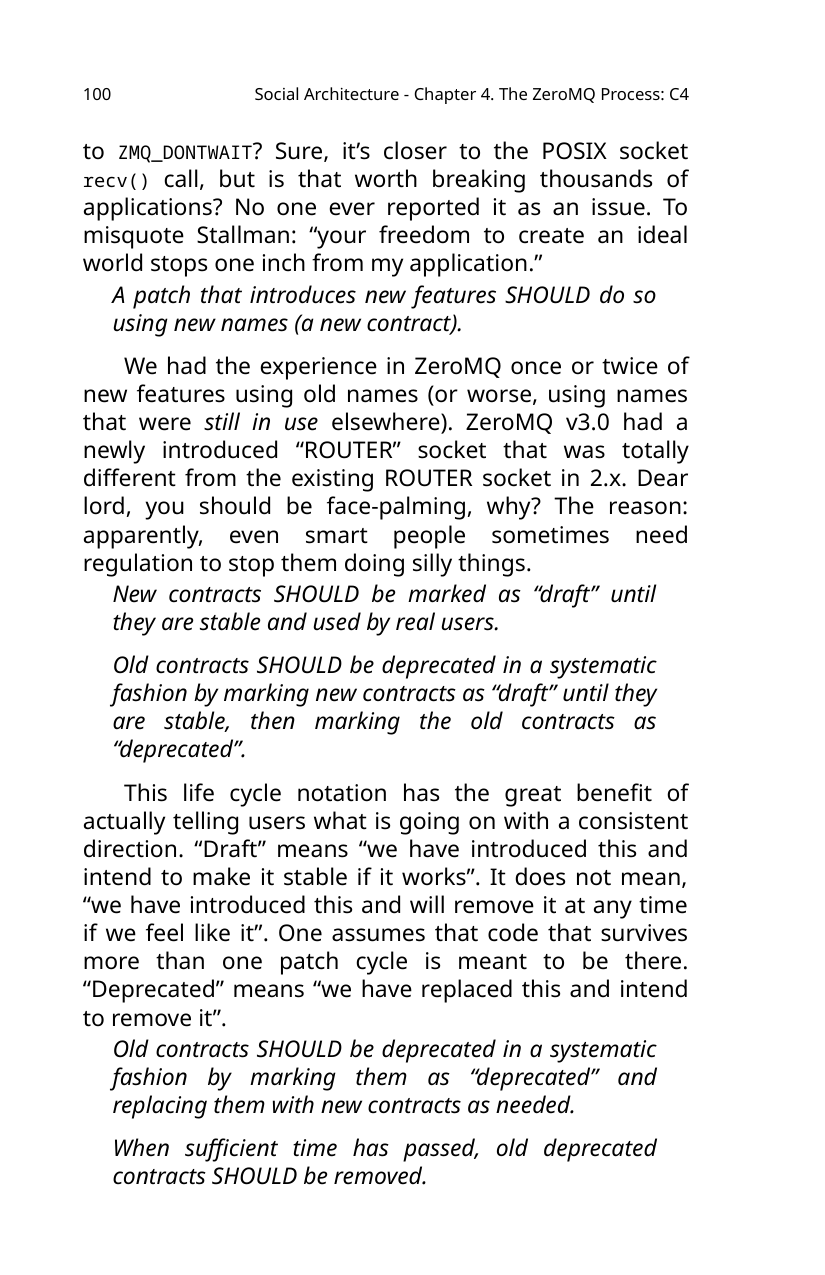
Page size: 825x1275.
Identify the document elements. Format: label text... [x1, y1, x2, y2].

text to ZMQ_DONTWAIT? Sure, it’s closer to the POSIX socket recv() call, but is that worth breaking thousands of applications? No one ever reported it as an issue. To misquote Stallman: “your freedom to create an ideal world stops one inch from my application.” [83, 135, 689, 279]
text This life cycle notation has the great benefit of actually telling users what is going on with a consistent direction. “Draft” means “we have introduced this and intend to make it stable if it works”. It does not mean, “we have introduced this and will remove it at any time if we feel like it”. One assumes that code that survives more than one patch cycle is meant to be there. “Deprecated” means “we have replaced this and intend to remove it”. [83, 776, 689, 1033]
text Old contracts SHOULD be deprecated in a systematic fashion by marking new contracts as “draft” until they are stable, then marking the old contracts as “deprecated”. [112, 649, 660, 765]
text We had the experience in ZeroMQ once or twice of new features using old names (or worse, using names that were still in use elsewhere). ZeroMQ v3.0 had a newly introduced “ROUTER” socket that was totally different from the existing ROUTER socket in 2.x. Dear lord, you should be face-palming, why? The reason: apparently, even smart people sometimes need regulation to stop them doing silly things. [83, 350, 689, 578]
text A patch that introduces new features SHOULD do so using new names (a new contract). [112, 279, 660, 338]
text Old contracts SHOULD be deprecated in a systematic fashion by marking them as “deprecated” and replacing them with new contracts as needed. [112, 1033, 660, 1120]
text When sufficient time has passed, old deprecated contracts SHOULD be removed. [112, 1132, 660, 1191]
text New contracts SHOULD be marked as “draft” until they are stable and used by real users. [112, 578, 660, 637]
